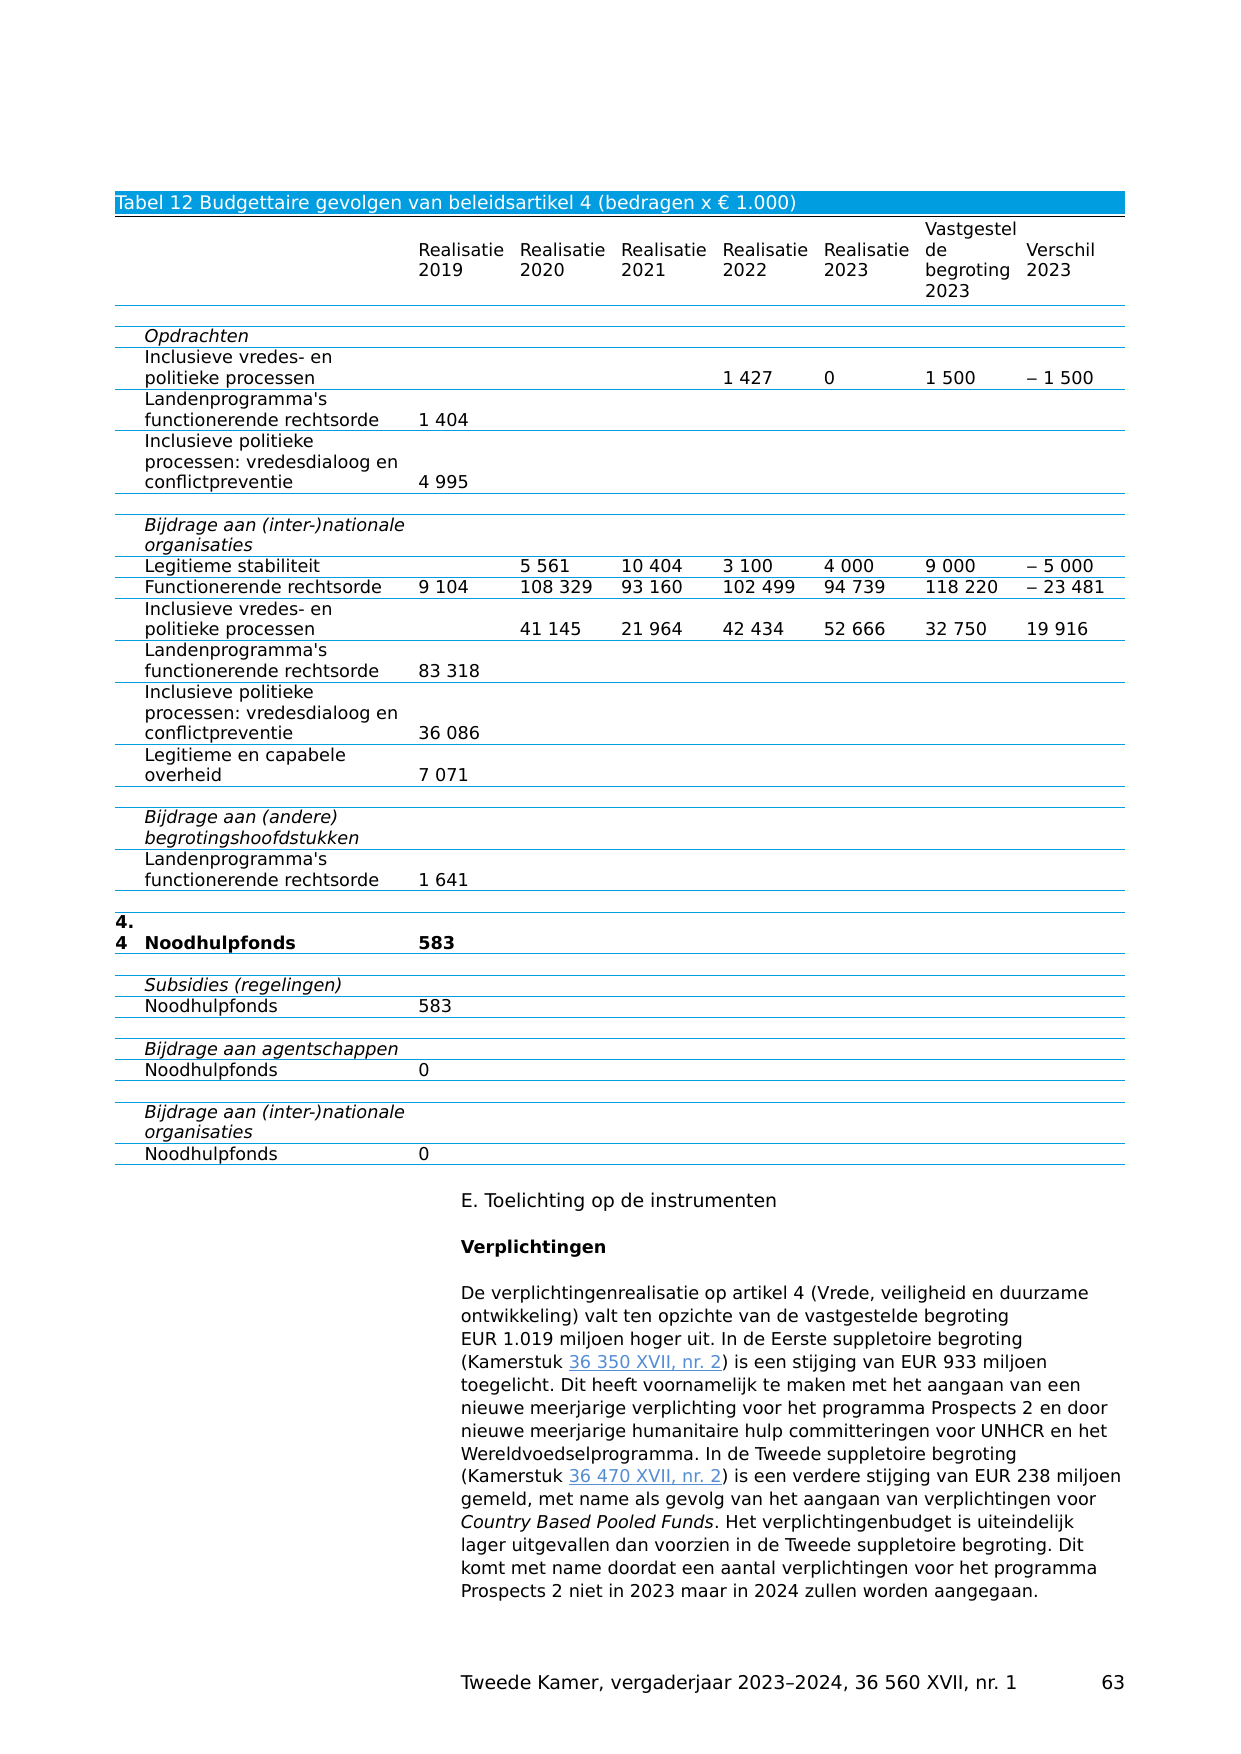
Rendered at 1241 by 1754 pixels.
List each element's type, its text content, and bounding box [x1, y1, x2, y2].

table_cell [115, 306, 141, 326]
table_cell [141, 1018, 415, 1038]
table_cell [415, 1081, 517, 1101]
table_cell [1023, 913, 1125, 953]
table_cell [115, 390, 141, 430]
table_cell [517, 976, 618, 996]
table_cell Bijdrage aan (andere) begrotingshoofdstukken [141, 808, 415, 849]
table_cell [618, 1039, 719, 1059]
table_cell [719, 850, 821, 890]
table_cell Realisatie 2020 [517, 217, 618, 304]
table_cell Realisatie 2019 [415, 217, 517, 304]
table_cell [922, 1039, 1023, 1059]
table_cell 102 499 [719, 578, 821, 598]
table_cell [141, 306, 415, 326]
table_cell [115, 327, 141, 347]
table_cell [115, 515, 141, 556]
table_cell [821, 683, 922, 744]
table_cell [821, 745, 922, 786]
table_cell Landenprogramma's functionerende rechtsorde [141, 850, 415, 890]
table_cell [821, 1144, 922, 1164]
table_cell [115, 683, 141, 744]
table_cell [922, 913, 1023, 953]
table_cell [415, 327, 517, 347]
table_cell 41 145 [517, 599, 618, 640]
table_cell [517, 1060, 618, 1080]
table_cell [115, 1060, 141, 1080]
table_cell [1023, 787, 1125, 807]
table_cell Inclusieve politieke processen: vredesdialoog en conflictpreventie [141, 431, 415, 493]
table_cell 0 [415, 1060, 517, 1080]
table_cell [719, 808, 821, 849]
table_cell [415, 599, 517, 640]
table_cell Legitieme stabiliteit [141, 557, 415, 577]
table_cell Functionerende rechtsorde [141, 578, 415, 598]
table_cell 83 318 [415, 641, 517, 682]
table_cell [922, 745, 1023, 786]
table_cell [821, 1103, 922, 1143]
table_cell [719, 327, 821, 347]
table_cell Landenprogramma's functionerende rechtsorde [141, 390, 415, 430]
table_cell [115, 599, 141, 640]
table_cell 108 329 [517, 578, 618, 598]
table_cell [1023, 494, 1125, 514]
table_cell Landenprogramma's functionerende rechtsorde [141, 641, 415, 682]
table_cell [415, 787, 517, 807]
table_cell [922, 997, 1023, 1017]
table_cell [922, 1144, 1023, 1164]
table_cell [1023, 431, 1125, 493]
table_cell [719, 494, 821, 514]
table_cell [517, 390, 618, 430]
table_cell [821, 641, 922, 682]
table_cell [618, 787, 719, 807]
table_cell [115, 787, 141, 807]
table_cell 583 [415, 997, 517, 1017]
table_cell [517, 327, 618, 347]
table_cell [517, 891, 618, 912]
table_cell [618, 1103, 719, 1143]
table_cell [719, 913, 821, 953]
table_cell [618, 306, 719, 326]
table_cell Realisatie 2023 [821, 217, 922, 304]
table_cell Noodhulpfonds [141, 997, 415, 1017]
table_cell [618, 515, 719, 556]
table_cell [922, 954, 1023, 974]
table_cell 36 086 [415, 683, 517, 744]
table_cell [517, 683, 618, 744]
table_cell [719, 891, 821, 912]
table_cell [1023, 1103, 1125, 1143]
table_cell [922, 494, 1023, 514]
table_cell [517, 850, 618, 890]
table_cell [719, 390, 821, 430]
table_cell [821, 997, 922, 1017]
table_cell [115, 997, 141, 1017]
table_cell [517, 808, 618, 849]
table_cell [922, 850, 1023, 890]
table_cell [618, 891, 719, 912]
table_cell 0 [415, 1144, 517, 1164]
table_cell [115, 891, 141, 912]
table_cell 118 220 [922, 578, 1023, 598]
table_cell [922, 515, 1023, 556]
table_cell [115, 1103, 141, 1143]
table_cell [141, 217, 415, 304]
table_cell [141, 494, 415, 514]
table_cell [922, 891, 1023, 912]
table_cell [517, 1039, 618, 1059]
table_cell [719, 683, 821, 744]
table_cell Legitieme en capabele overheid [141, 745, 415, 786]
table_cell [618, 348, 719, 389]
table_cell [1023, 745, 1125, 786]
table_cell [618, 913, 719, 953]
table_cell [415, 515, 517, 556]
table_cell 7 071 [415, 745, 517, 786]
table_cell 19 916 [1023, 599, 1125, 640]
table_cell [719, 954, 821, 974]
table_cell [517, 641, 618, 682]
table_cell [922, 1018, 1023, 1038]
table_cell [1023, 641, 1125, 682]
table_cell [517, 745, 618, 786]
table_cell [115, 578, 141, 598]
table_cell Verschil 2023 [1023, 217, 1125, 304]
table_cell [517, 954, 618, 974]
table_cell [618, 1060, 719, 1080]
table_cell [415, 557, 517, 577]
table_cell [141, 1081, 415, 1101]
table_cell 3 100 [719, 557, 821, 577]
table_cell [719, 745, 821, 786]
table_cell [517, 787, 618, 807]
table_cell [922, 390, 1023, 430]
table_cell Inclusieve vredes- en politieke processen [141, 348, 415, 389]
table_cell [115, 745, 141, 786]
table_cell [141, 954, 415, 974]
table_cell [1023, 976, 1125, 996]
table_cell [517, 515, 618, 556]
table_cell 1 404 [415, 390, 517, 430]
table_cell 1 500 [922, 348, 1023, 389]
table_cell [618, 390, 719, 430]
table_cell [922, 808, 1023, 849]
table_cell [618, 494, 719, 514]
table_cell [821, 850, 922, 890]
table_cell [618, 976, 719, 996]
table_cell [517, 1144, 618, 1164]
table_cell [415, 494, 517, 514]
table_cell Noodhulpfonds [141, 913, 415, 953]
table_cell Realisatie 2021 [618, 217, 719, 304]
table_cell [821, 1039, 922, 1059]
table_cell [517, 348, 618, 389]
table_cell 1 427 [719, 348, 821, 389]
table_cell [517, 306, 618, 326]
table_cell [719, 1081, 821, 1101]
table_cell ‒ 5 000 [1023, 557, 1125, 577]
table_cell [1023, 1018, 1125, 1038]
table_cell [922, 683, 1023, 744]
table_cell [821, 976, 922, 996]
table_cell [922, 1103, 1023, 1143]
table_cell [618, 431, 719, 493]
table_cell 21 964 [618, 599, 719, 640]
table_cell [618, 745, 719, 786]
table_cell 5 561 [517, 557, 618, 577]
table_cell [141, 891, 415, 912]
table_cell [517, 431, 618, 493]
table_cell 94 739 [821, 578, 922, 598]
table_cell [115, 217, 141, 304]
table_cell 583 [415, 913, 517, 953]
table_cell [922, 1081, 1023, 1101]
table_cell [115, 1144, 141, 1164]
table_cell [618, 954, 719, 974]
table_cell [141, 787, 415, 807]
table_cell [618, 997, 719, 1017]
title E. Toelichting op de instrumenten [461, 1190, 1125, 1212]
table_cell [415, 348, 517, 389]
table_cell Vastgestelde begroting 2023 [922, 217, 1023, 304]
table_cell [719, 641, 821, 682]
table_cell [719, 515, 821, 556]
table_cell [719, 997, 821, 1017]
table_cell [821, 787, 922, 807]
table_cell [719, 1018, 821, 1038]
table_cell [922, 1060, 1023, 1080]
table_cell [115, 348, 141, 389]
table_cell [415, 1039, 517, 1059]
table_cell [821, 1060, 922, 1080]
table_cell [821, 431, 922, 493]
table_cell [1023, 997, 1125, 1017]
table_cell [415, 954, 517, 974]
table_cell 4 995 [415, 431, 517, 493]
table_cell 4 000 [821, 557, 922, 577]
table_cell [1023, 954, 1125, 974]
table_cell Realisatie 2022 [719, 217, 821, 304]
table_cell [719, 1060, 821, 1080]
table_cell [115, 494, 141, 514]
table_cell 0 [821, 348, 922, 389]
table_cell 93 160 [618, 578, 719, 598]
table_cell 10 404 [618, 557, 719, 577]
table_cell Subsidies (regelingen) [141, 976, 415, 996]
table_cell 4.4 [115, 913, 141, 953]
table_cell [115, 557, 141, 577]
table_cell Inclusieve politieke processen: vredesdialoog en conflictpreventie [141, 683, 415, 744]
table_cell Opdrachten [141, 327, 415, 347]
table_cell [415, 891, 517, 912]
table_cell [1023, 808, 1125, 849]
table_cell [821, 1081, 922, 1101]
table_cell [415, 976, 517, 996]
table_cell ‒ 23 481 [1023, 578, 1125, 598]
table_cell [719, 431, 821, 493]
table_cell [922, 327, 1023, 347]
table_cell [922, 976, 1023, 996]
table_cell [517, 997, 618, 1017]
table_cell [415, 1018, 517, 1038]
table_cell [618, 1081, 719, 1101]
table_cell [618, 1018, 719, 1038]
table_cell [1023, 891, 1125, 912]
table_cell [618, 850, 719, 890]
table_cell [618, 1144, 719, 1164]
table_cell [115, 1039, 141, 1059]
table_cell [922, 787, 1023, 807]
table_cell [922, 306, 1023, 326]
table_cell [115, 431, 141, 493]
table_cell [115, 1081, 141, 1101]
table_cell [618, 641, 719, 682]
table_cell [821, 494, 922, 514]
table_cell [1023, 515, 1125, 556]
table_cell Bijdrage aan (inter-)nationale organisaties [141, 515, 415, 556]
table_cell [719, 1144, 821, 1164]
table_cell 52 666 [821, 599, 922, 640]
table_cell [821, 1018, 922, 1038]
table_cell [1023, 1039, 1125, 1059]
table_cell [415, 808, 517, 849]
table_cell [719, 306, 821, 326]
table_cell 9 000 [922, 557, 1023, 577]
table_cell [115, 808, 141, 849]
table_cell [517, 1018, 618, 1038]
table_cell 9 104 [415, 578, 517, 598]
table_cell [115, 954, 141, 974]
table_cell [415, 1103, 517, 1143]
table_cell 32 750 [922, 599, 1023, 640]
table_cell 1 641 [415, 850, 517, 890]
table_cell [821, 515, 922, 556]
table_cell [115, 641, 141, 682]
table_cell [517, 913, 618, 953]
table_cell [1023, 1081, 1125, 1101]
text De verplichtingenrealisatie op artikel 4 (Vrede, veiligheid en duurzame ontwikkeling) valt ten opzichte van de vastgestelde begroting EUR 1.019 miljoen hoger uit. In de Eerste suppletoire begroting (Kamerstuk 36 350 XVII, nr. 2) is een stijging van EUR 933 miljoen toegelicht. Dit heeft voornamelijk te maken met het aangaan van een nieuwe meerjarige verplichting voor het programma Prospects 2 en door nieuwe meerjarige humanitaire hulp committeringen voor UNHCR en het Wereldvoedselprogramma. In de Tweede suppletoire begroting (Kamerstuk 36 470 XVII, nr. 2) is een verdere stijging van EUR 238 miljoen gemeld, met name als gevolg van het aangaan van verplichtingen voor Country Based Pooled Funds. Het verplichtingenbudget is uiteindelijk lager uitgevallen dan voorzien in de Tweede suppletoire begroting. Dit komt met name doordat een aantal verplichtingen voor het programma Prospects 2 niet in 2023 maar in 2024 zullen worden aangegaan. [461, 1281, 1125, 1602]
table_cell [415, 306, 517, 326]
table_cell [1023, 327, 1125, 347]
table_cell [115, 1018, 141, 1038]
table_cell [618, 327, 719, 347]
table_cell Bijdrage aan (inter-)nationale organisaties [141, 1103, 415, 1143]
table_cell [821, 306, 922, 326]
table_cell [821, 390, 922, 430]
table_cell [517, 494, 618, 514]
table_cell Noodhulpfonds [141, 1060, 415, 1080]
table_cell [821, 808, 922, 849]
table_cell [821, 954, 922, 974]
table_cell Inclusieve vredes- en politieke processen [141, 599, 415, 640]
table_cell Noodhulpfonds [141, 1144, 415, 1164]
table_cell [1023, 306, 1125, 326]
table_cell [719, 787, 821, 807]
table_cell [1023, 850, 1125, 890]
table_cell [517, 1103, 618, 1143]
table_cell [719, 976, 821, 996]
table_cell [719, 1103, 821, 1143]
table_cell [1023, 390, 1125, 430]
text Verplichtingen [461, 1235, 1125, 1258]
table_cell [719, 1039, 821, 1059]
table_cell [115, 976, 141, 996]
table_cell [922, 431, 1023, 493]
table_cell [115, 850, 141, 890]
table_cell [922, 641, 1023, 682]
table_cell ‒ 1 500 [1023, 348, 1125, 389]
table_cell [821, 913, 922, 953]
table_cell [618, 808, 719, 849]
table_cell [618, 683, 719, 744]
table_cell Bijdrage aan agentschappen [141, 1039, 415, 1059]
table_cell [1023, 683, 1125, 744]
table_cell [1023, 1144, 1125, 1164]
table_cell [821, 891, 922, 912]
table_cell 42 434 [719, 599, 821, 640]
table_cell [1023, 1060, 1125, 1080]
table_cell [517, 1081, 618, 1101]
table_cell [821, 327, 922, 347]
